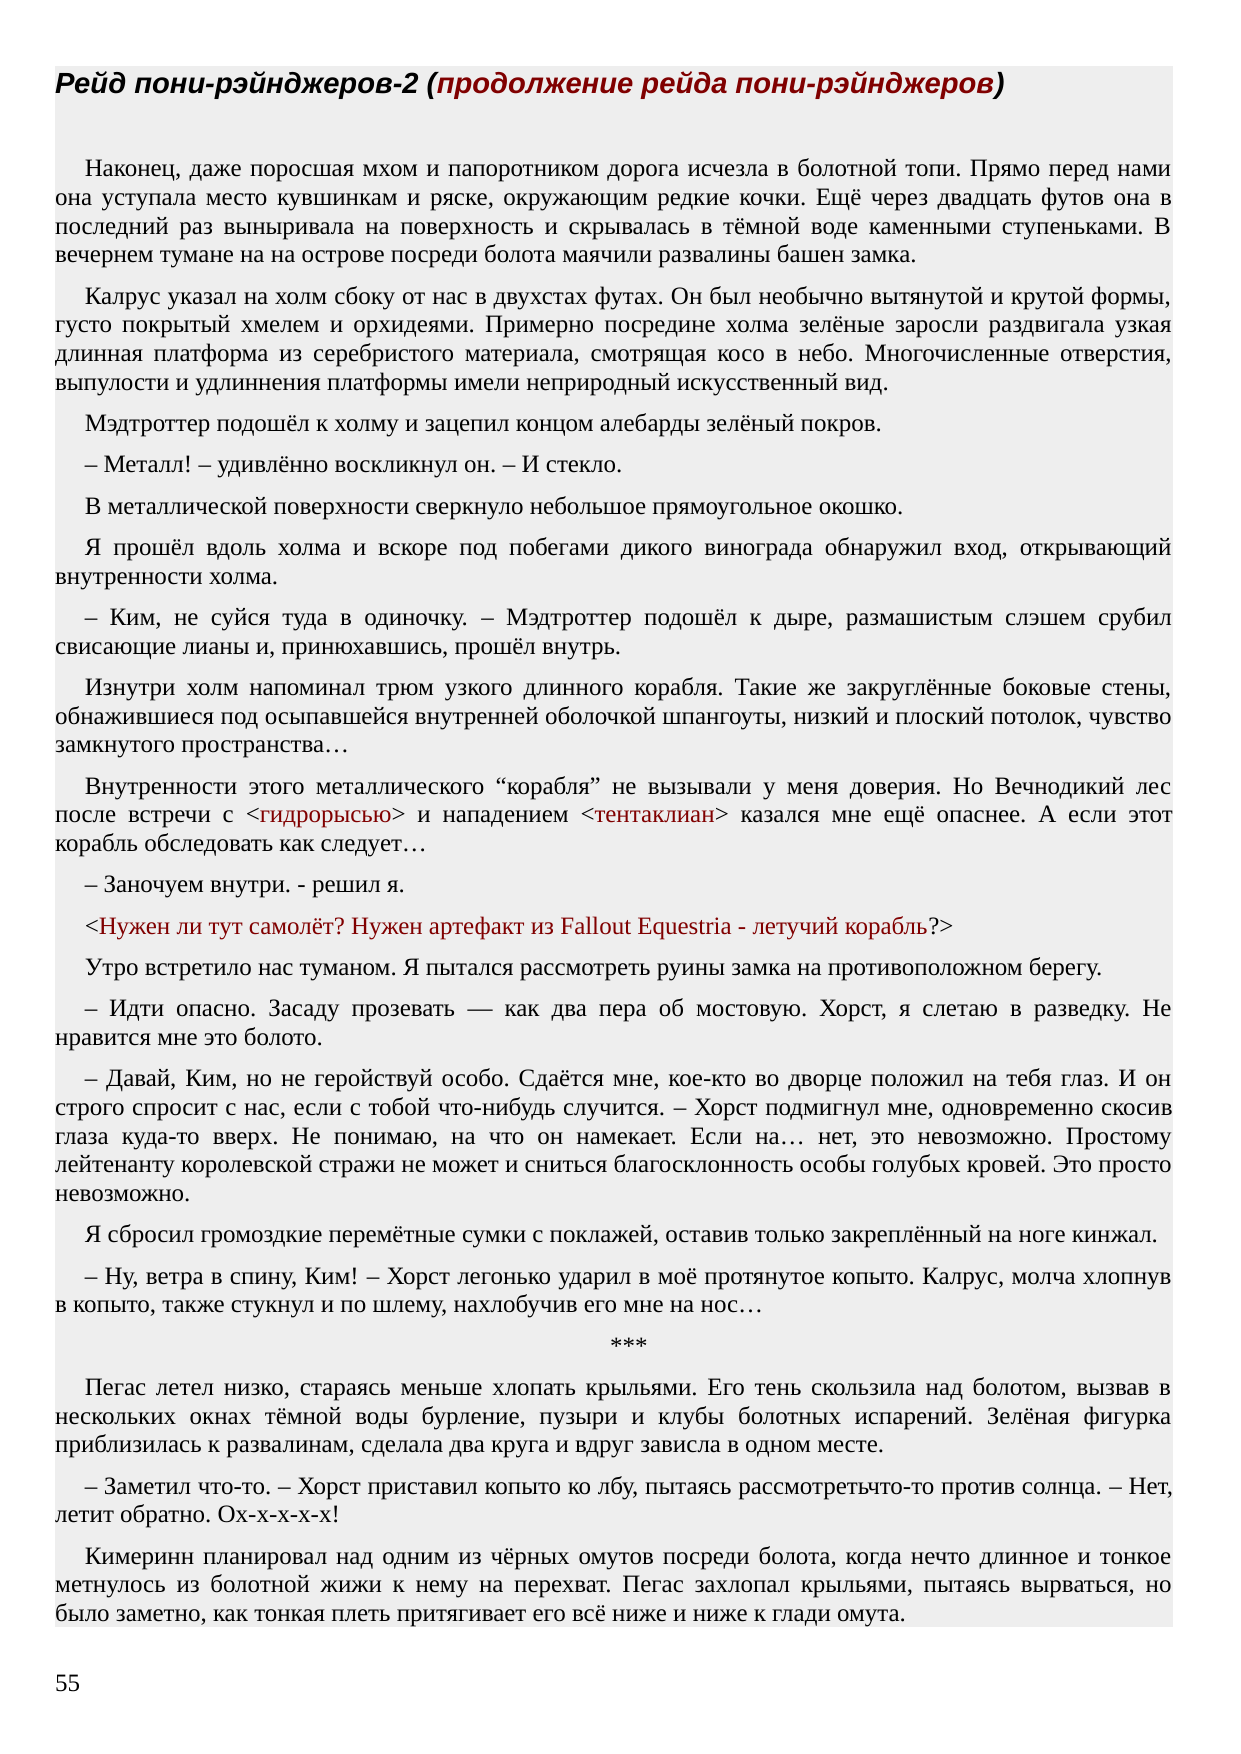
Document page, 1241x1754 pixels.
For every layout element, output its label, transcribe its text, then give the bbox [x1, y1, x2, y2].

text Я прошёл вдоль холма и вскоре под побегами дикого винограда обнаружил вход, открывающий внутренности холма. [55, 532, 1173, 589]
text Внутренности этого металлического “корабля” не вызывали у меня доверия. Но Вечнодикий лес после встречи с <гидрорысью> и нападением <тентаклиан> казался мне ещё опаснее. А если этот корабль обследовать как следует… [55, 771, 1173, 857]
text – Ну, ветра в спину, Ким! – Хорст легонько ударил в моё протянутое копыто. Калрус, молча хлопнув в копыто, также стукнул и по шлему, нахлобучив его мне на нос… [55, 1261, 1173, 1318]
text Калрус указал на холм сбоку от нас в двухстах футах. Он был необычно вытянутой и крутой формы, густо покрытый хмелем и орхидеями. Примерно посредине холма зелёные заросли раздвигала узкая длинная платформа из серебристого материала, смотрящая косо в небо. Многочисленные отверстия, выпулости и удлиннения платформы имели неприродный искусственный вид. [55, 281, 1173, 396]
text Мэдтроттер подошёл к холму и зацепил концом алебарды зелёный покров. [55, 408, 1173, 437]
text – Идти опасно. Засаду прозевать — как два пера об мостовую. Хорст, я слетаю в разведку. Не нравится мне это болото. [55, 993, 1173, 1051]
text – Давай, Ким, но не геройствуй особо. Сдаётся мне, кое-кто во дворце положил на тебя глаз. И он строго спросит с нас, если с тобой что-нибудь случится. – Хорст подмигнул мне, одновременно скосив глаза куда-то вверх. Не понимаю, на что он намекает. Если на… нет, это невозможно. Простому лейтенанту королевской стражи не может и сниться благосклонность особы голубых кровей. Это просто невозможно. [55, 1063, 1173, 1207]
text *** [55, 1331, 1173, 1359]
text Пегас летел низко, стараясь меньше хлопать крыльями. Его тень скользила над болотом, вызвав в нескольких окнах тёмной воды бурление, пузыри и клубы болотных испарений. Зелёная фигурка приблизилась к развалинам, сделала два круга и вдруг зависла в одном месте. [55, 1372, 1173, 1458]
text В металлической поверхности сверкнуло небольшое прямоугольное окошко. [55, 491, 1173, 519]
text – Заметил что-то. – Хорст приставил копыто ко лбу, пытаясь рассмотретьчто-то против солнца. – Нет, летит обратно. Ох-х-х-х-х! [55, 1471, 1173, 1528]
text – Металл! – удивлённо воскликнул он. – И стекло. [55, 449, 1173, 478]
text – Ким, не суйся туда в одиночку. – Мэдтроттер подошёл к дыре, размашистым слэшем срубил свисающие лианы и, принюхавшись, прошёл внутрь. [55, 602, 1173, 659]
subtitle Рейд пони-рэйнджеров-2 (продолжение рейда пони-рэйнджеров) [55, 66, 1173, 99]
text Изнутри холм напоминал трюм узкого длинного корабля. Такие же закруглённые боковые стены, обнажившиеся под осыпавшейся внутренней оболочкой шпангоуты, низкий и плоский потолок, чувство замкнутого пространства… [55, 672, 1173, 758]
text Кимеринн планировал над одним из чёрных омутов посреди болота, когда нечто длинное и тонкое метнулось из болотной жижи к нему на перехват. Пегас захлопал крыльями, пытаясь вырваться, но было заметно, как тонкая плеть притягивает его всё ниже и ниже к глади омута. [55, 1541, 1173, 1627]
text Наконец, даже поросшая мхом и папоротником дорога исчезла в болотной топи. Прямо перед нами она уступала место кувшинкам и ряске, окружающим редкие кочки. Ещё через двадцать футов она в последний раз выныривала на поверхность и скрывалась в тёмной воде каменными ступеньками. В вечернем тумане на на острове посреди болота маячили развалины башен замка. [55, 153, 1173, 268]
text Утро встретило нас туманом. Я пытался рассмотреть руины замка на противоположном берегу. [55, 952, 1173, 981]
text – Заночуем внутри. - решил я. [55, 869, 1173, 898]
text <Нужен ли тут самолёт? Нужен артефакт из Fallout Equestria - летучий корабль?> [55, 911, 1173, 939]
text Я сбросил громоздкие перемётные сумки с поклажей, оставив только закреплённый на ноге кинжал. [55, 1219, 1173, 1248]
